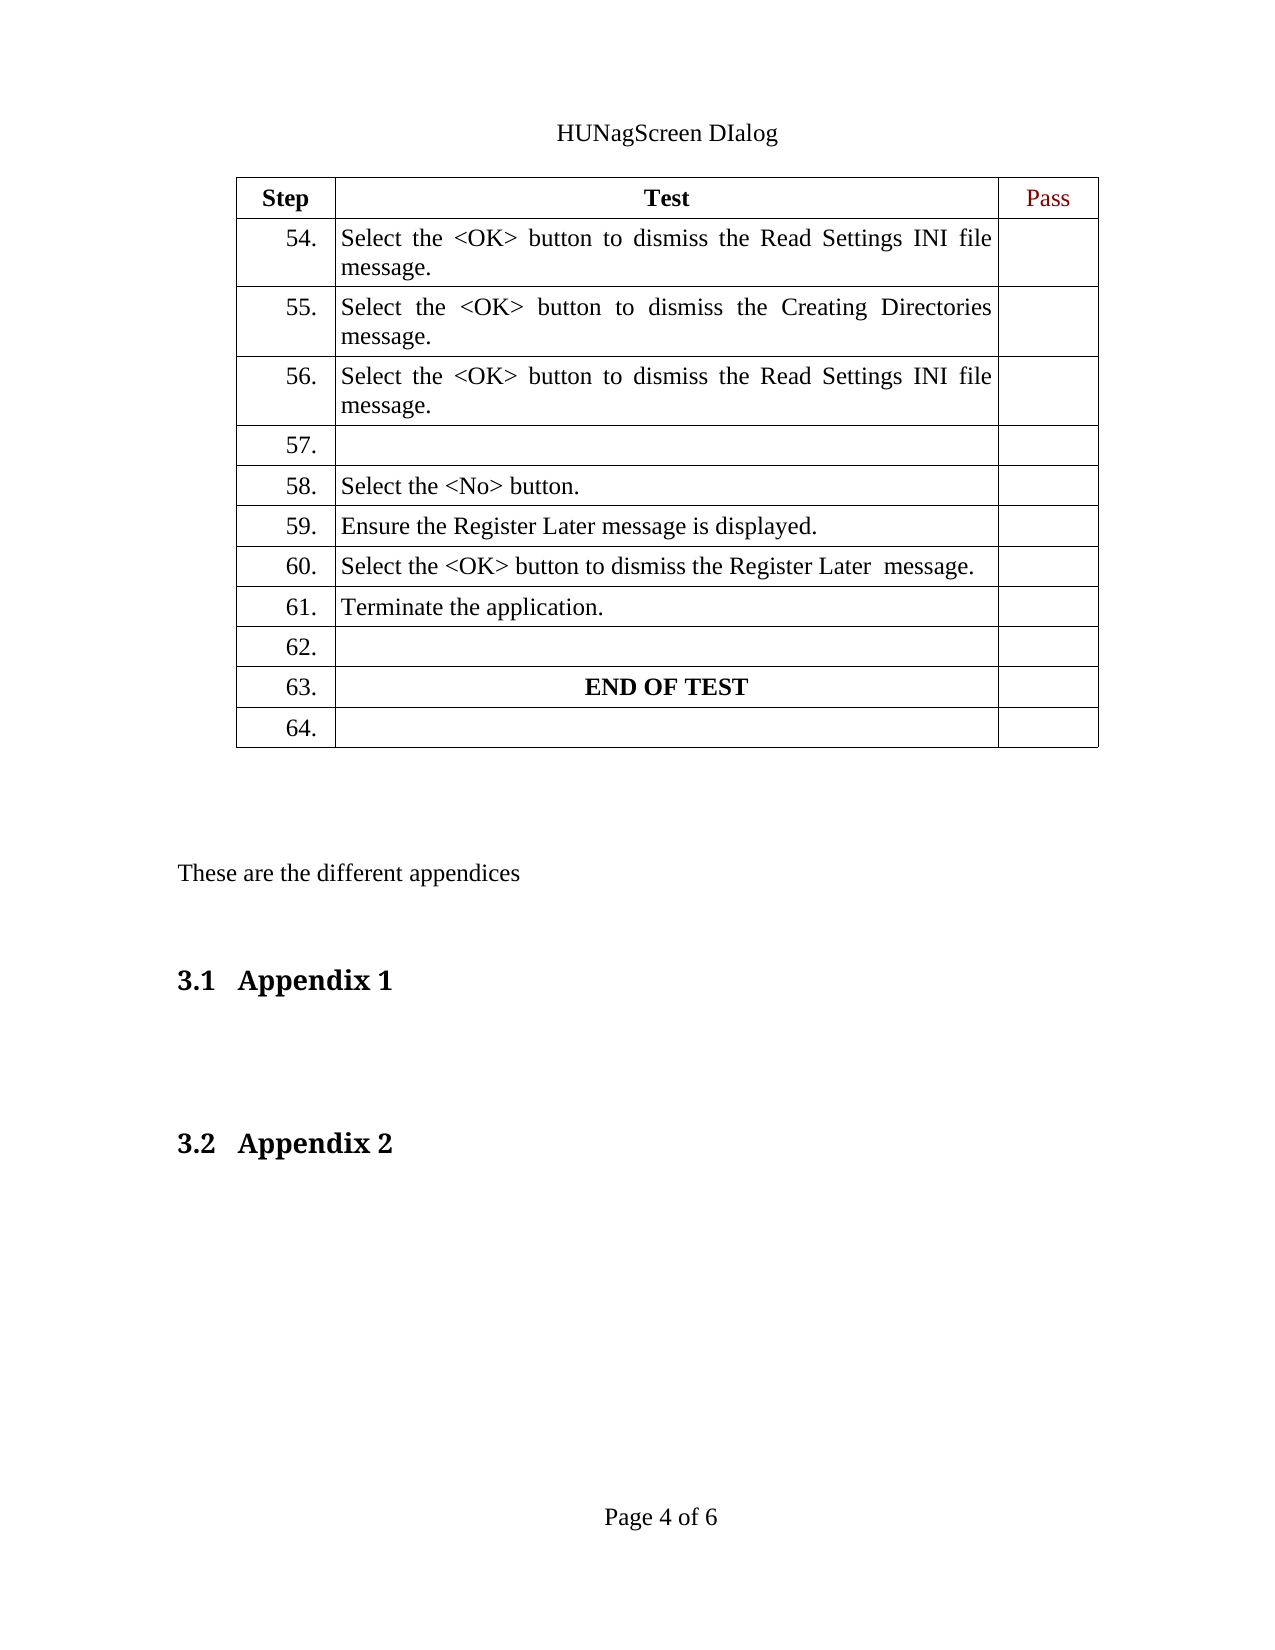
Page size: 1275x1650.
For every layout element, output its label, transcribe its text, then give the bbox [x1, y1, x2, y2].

table_header Test [336, 178, 998, 217]
table_cell [336, 708, 998, 747]
table_cell [237, 219, 335, 286]
table_cell [237, 357, 335, 424]
table_cell Select the <OK> button to dismiss the Read Settings INI file message. [336, 219, 998, 286]
table_cell [237, 587, 335, 626]
table_cell Ensure the Register Later message is displayed. [336, 506, 998, 546]
subtitle Appendix 1 [177, 961, 1157, 998]
table_cell [237, 287, 335, 356]
table_cell [237, 506, 335, 546]
table_cell [999, 219, 1098, 286]
table_cell [999, 627, 1098, 666]
table_cell [336, 627, 998, 666]
subtitle Appendix 2 [177, 1125, 1157, 1162]
table_cell [999, 708, 1098, 747]
table_cell [237, 547, 335, 586]
table_cell [237, 466, 335, 505]
table_cell [237, 708, 335, 747]
table_cell Select the <OK> button to dismiss the Creating Directories message. [336, 287, 998, 356]
table_cell Select the <OK> button to dismiss the Read Settings INI file message. [336, 357, 998, 424]
table_cell [237, 426, 335, 465]
table_header Step [237, 178, 335, 217]
table_cell [999, 426, 1098, 465]
table_cell [999, 667, 1098, 707]
table_cell [999, 506, 1098, 546]
table_cell Terminate the application. [336, 587, 998, 626]
table_cell Select the <OK> button to dismiss the Register Later message. [336, 547, 998, 586]
table_cell [999, 587, 1098, 626]
table_header Pass [999, 178, 1098, 217]
text These are the different appendices [177, 858, 1157, 887]
table_cell [999, 547, 1098, 586]
table_cell Select the <No> button. [336, 466, 998, 505]
table_cell [999, 357, 1098, 424]
table_cell [237, 667, 335, 707]
table_cell [999, 287, 1098, 356]
table_cell END OF TEST [336, 667, 998, 707]
table_cell [237, 627, 335, 666]
table_cell [336, 426, 998, 465]
table_cell [999, 466, 1098, 505]
